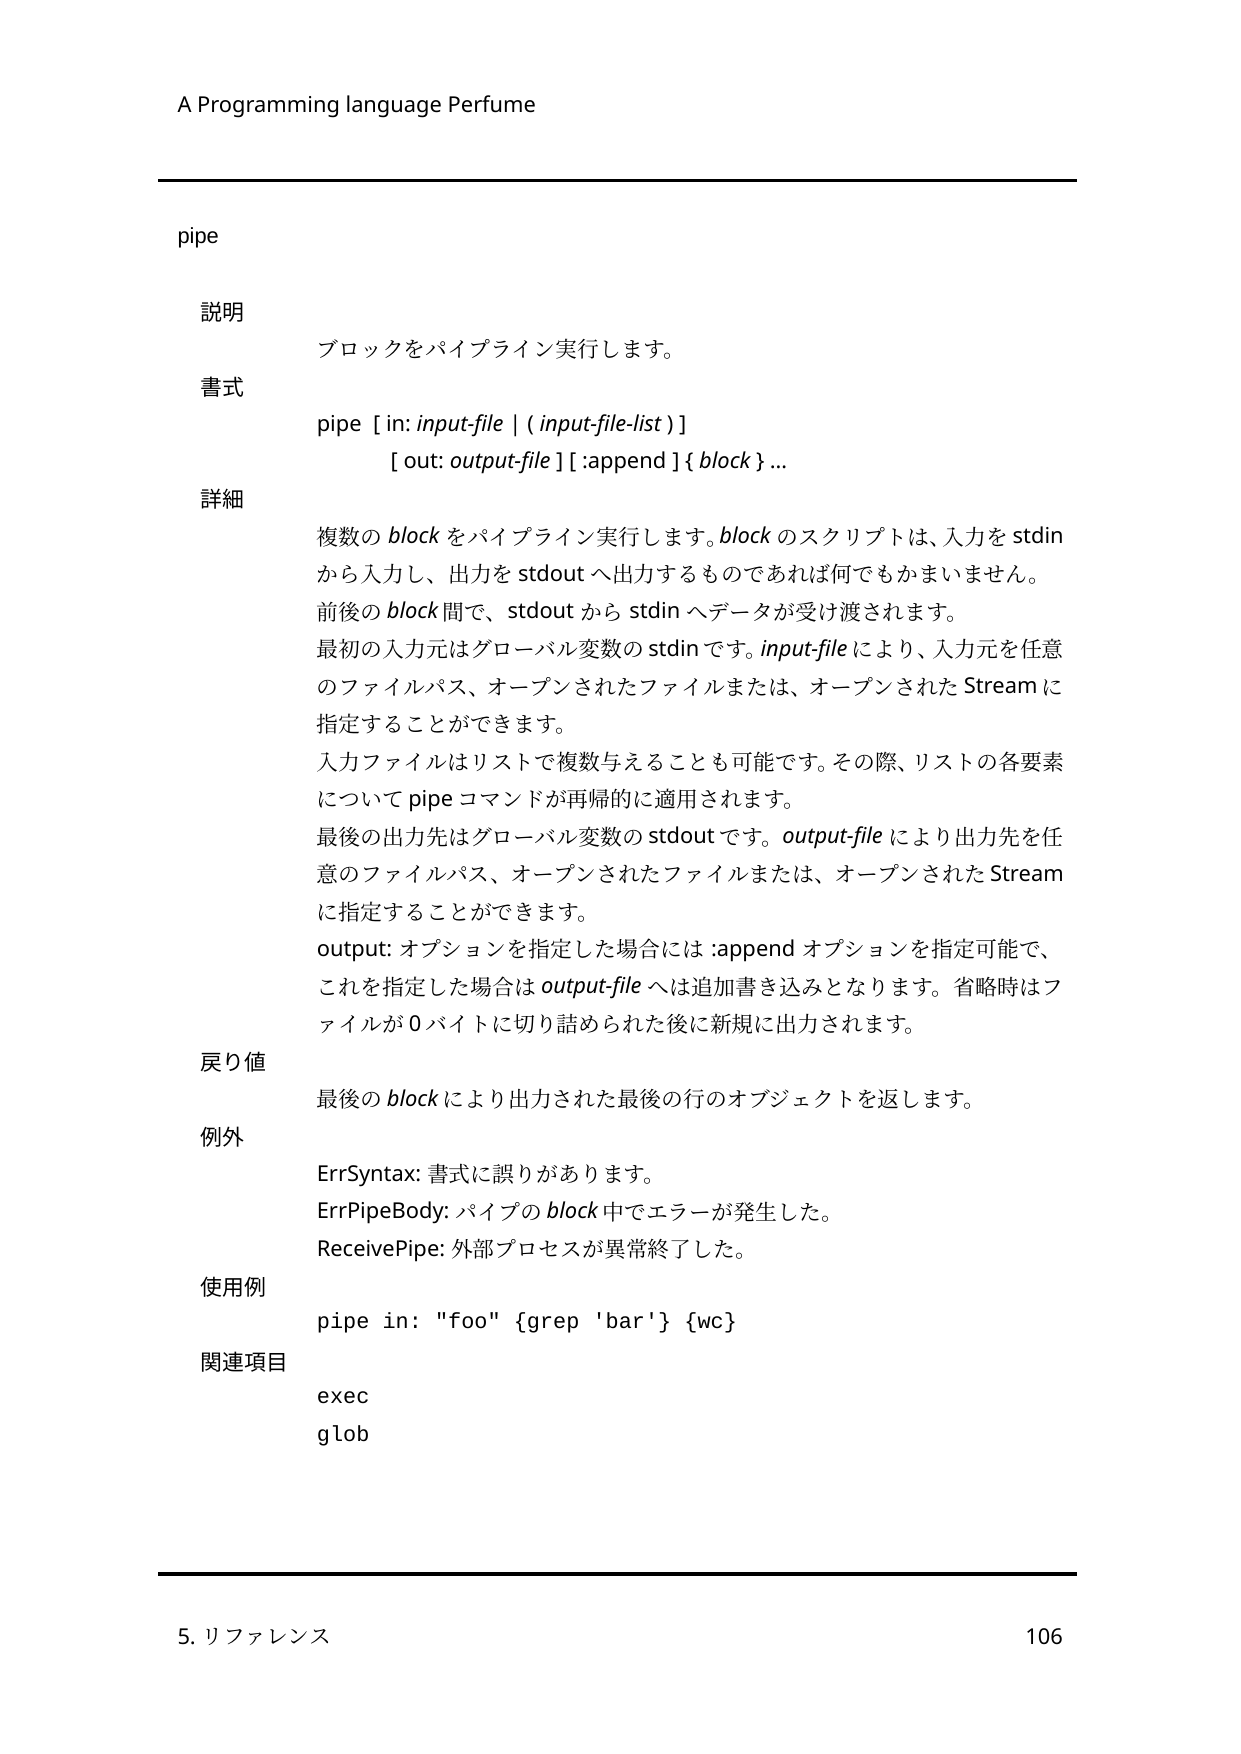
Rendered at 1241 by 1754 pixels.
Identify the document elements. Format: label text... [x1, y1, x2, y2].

table_cell 書式 [200, 367, 317, 479]
table_cell 関連項目 [200, 1342, 317, 1467]
table_cell ErrSyntax: 書式に誤りがあります。 ErrPipeBody: パイプのblock中でエラーが発生した。 ReceivePipe: 外部プロセスが異常終了した。 [317, 1117, 1063, 1267]
table_cell 複数の block をパイプライン実行します。block のスクリプトは、入力をstdinから入力し、出力をstdout へ出力するものであれば何でもかまいません。 前後のblock間で、stdout から stdin へデータが受け渡されます。 最初の入力元はグローバル変数のstdinです。input-fileにより、入力元を任意のファイルパス、オープンされたファイルまたは、オープンされたStreamに指定することができます。 入力ファイルはリストで複数与えることも可能です。その際、リストの各要素についてpipeコマンドが再帰的に適用されます。 最後の出力先はグローバル変数のstdoutです。output-file により出力先を任意のファイルパス、オープンされたファイルまたは、オープンされたStreamに指定することができます。 output: オプションを指定した場合には :append オプションを指定可能で、これを指定した場合はoutput-file へは追加書き込みとなります。省略時はファイルが0バイトに切り詰められた後に新規に出力されます。 [317, 479, 1063, 1042]
table_cell 例外 [200, 1117, 317, 1267]
table_cell exec glob [317, 1342, 1063, 1467]
table_header 説明 [200, 292, 317, 367]
table_cell 最後のblockにより出力された最後の行のオブジェクトを返します。 [317, 1042, 1063, 1117]
table_cell 戻り値 [200, 1042, 317, 1117]
table_cell 詳細 [200, 479, 317, 1042]
subtitle pipe [177, 217, 1063, 254]
table_header ブロックをパイプライン実行します。 [317, 292, 1063, 367]
table_cell pipe in: "foo" {grep 'bar'} {wc} [317, 1267, 1063, 1342]
table_cell 使用例 [200, 1267, 317, 1342]
table_cell pipe [ in: input-file | ( input-file-list ) ] [ out: output-file ] [ :append ] { block } … [317, 367, 1063, 479]
